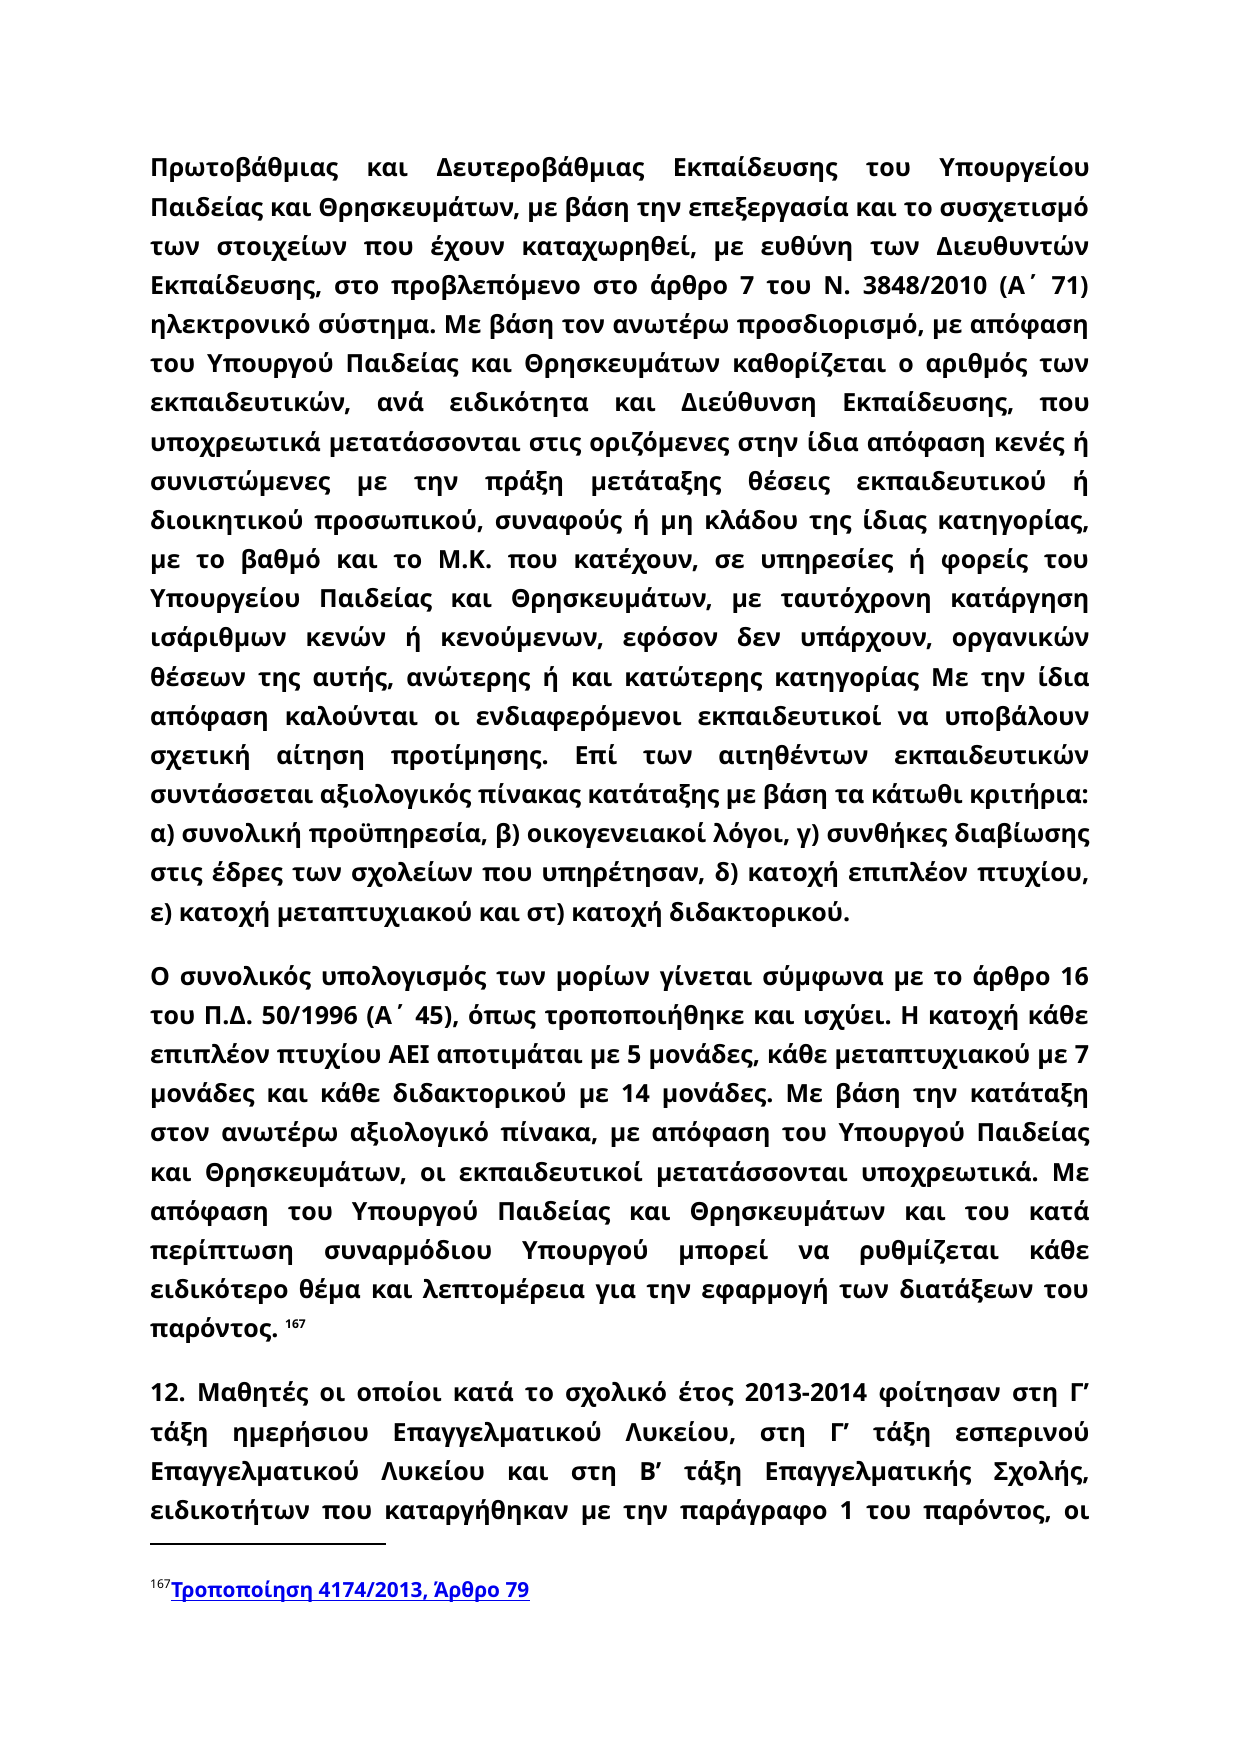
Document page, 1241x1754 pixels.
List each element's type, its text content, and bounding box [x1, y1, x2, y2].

text Πρωτοβάθμιας και Δευτεροβάθμιας Εκπαίδευσης του Υπουργείου Παιδείας και Θρησκευμάτων, με βάση την επεξεργασία και το συσχετισμό των στοιχείων που έχουν καταχωρηθεί, με ευθύνη των Διευθυντών Εκπαίδευσης, στο προβλεπόμενο στο άρθρο 7 του Ν. 3848/2010 (Α΄ 71) ηλεκτρονικό σύστημα. Με βάση τον ανωτέρω προσδιορισμό, με απόφαση του Υπουργού Παιδείας και Θρησκευμάτων καθορίζεται ο αριθμός των εκπαιδευτικών, ανά ειδικότητα και Διεύθυνση Εκπαίδευσης, που υποχρεωτικά μετατάσσονται στις οριζόμενες στην ίδια απόφαση κενές ή συνιστώμενες με την πράξη μετάταξης θέσεις εκπαιδευτικού ή διοικητικού προσωπικού, συναφούς ή μη κλάδου της ίδιας κατηγορίας, με το βαθμό και το Μ.Κ. που κατέχουν, σε υπηρεσίες ή φορείς του Υπουργείου Παιδείας και Θρησκευμάτων, με ταυτόχρονη κατάργηση ισάριθμων κενών ή κενούμενων, εφόσον δεν υπάρχουν, οργανικών θέσεων της αυτής, ανώτερης ή και κατώτερης κατηγορίας Με την ίδια απόφαση καλούνται οι ενδιαφερόμενοι εκπαιδευτικοί να υποβάλουν σχετική αίτηση προτίμησης. Επί των αιτηθέντων εκπαιδευτικών συντάσσεται αξιολογικός πίνακας κατάταξης με βάση τα κάτωθι κριτήρια: α) συνολική προϋπηρεσία, β) οικογενειακοί λόγοι, γ) συνθήκες διαβίωσης στις έδρες των σχολείων που υπηρέτησαν, δ) κατοχή επιπλέον πτυχίου, ε) κατοχή μεταπτυχιακού και στ) κατοχή διδακτορικού. [150, 150, 1090, 928]
text Τροποποίηση 4174/2013, Άρθρο 79 [150, 1576, 1090, 1604]
text 12. Μαθητές οι οποίοι κατά το σχολικό έτος 2013-2014 φοίτησαν στη Γ’ τάξη ημερήσιου Επαγγελματικού Λυκείου, στη Γ’ τάξη εσπερινού Επαγγελματικού Λυκείου και στη Β’ τάξη Επαγγελματικής Σχολής, ειδικοτήτων που καταργήθηκαν με την παράγραφο 1 του παρόντος, οι [150, 1375, 1090, 1527]
text Ο συνολικός υπολογισμός των μορίων γίνεται σύμφωνα με το άρθρο 16 του Π.Δ. 50/1996 (Α΄ 45), όπως τροποποιήθηκε και ισχύει. Η κατοχή κάθε επιπλέον πτυχίου ΑΕΙ αποτιμάται με 5 μονάδες, κάθε μεταπτυχιακού με 7 μονάδες και κάθε διδακτορικού με 14 μονάδες. Με βάση την κατάταξη στον ανωτέρω αξιολογικό πίνακα, με απόφαση του Υπουργού Παιδείας και Θρησκευμάτων, οι εκπαιδευτικοί μετατάσσονται υποχρεωτικά. Με απόφαση του Υπουργού Παιδείας και Θρησκευμάτων και του κατά περίπτωση συναρμόδιου Υπουργού μπορεί να ρυθμίζεται κάθε ειδικότερο θέμα και λεπτομέρεια για την εφαρμογή των διατάξεων του παρόντος. [150, 958, 1090, 1345]
